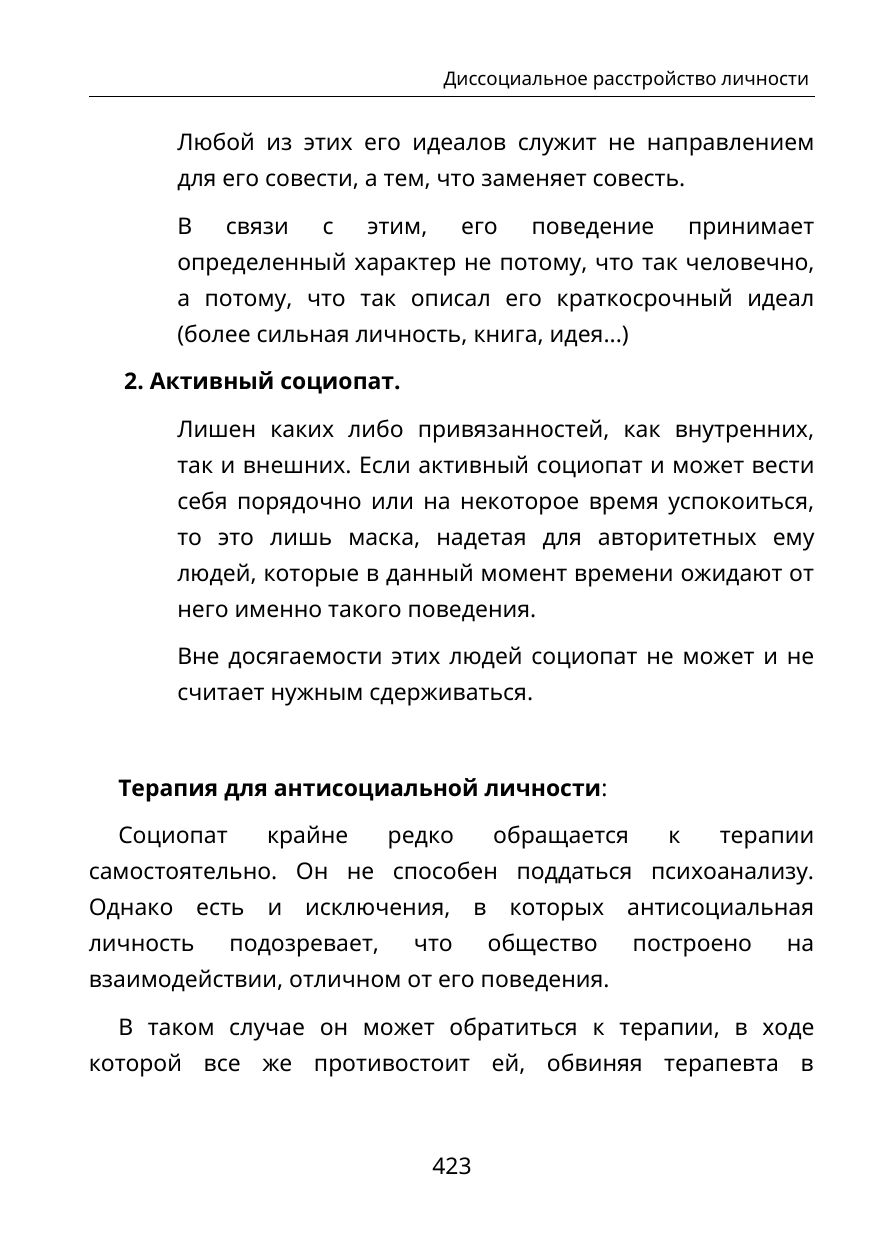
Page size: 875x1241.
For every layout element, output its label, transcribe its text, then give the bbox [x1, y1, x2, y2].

list Лишен каких либо привязанностей, как внутренних, так и внешних. Если активный социопат и может вести себя порядочно или на некоторое время успокоиться, то это лишь маска, надетая для авторитетных ему людей, которые в данный момент времени ожидают от него именно такого поведения. [118, 413, 815, 624]
list В связи с этим, его поведение принимает определенный характер не потому, что так человечно, а потому, что так описал его краткосрочный идеал (более сильная личность, книга, идея...) [118, 210, 815, 349]
text В таком случае он может обратиться к терапии, в ходе которой все же противостоит ей, обвиняя терапевта в [88, 1011, 815, 1078]
text Терапия для антисоциальной личности: [88, 772, 815, 803]
list Активный социопат. [118, 365, 815, 396]
list Любой из этих его идеалов служит не направлением для его совести, а тем, что заменяет совесть. [118, 126, 815, 193]
list Вне досягаемости этих людей социопат не может и не считает нужным сдерживаться. [118, 640, 815, 707]
text Социопат крайне редко обращается к терапии самостоятельно. Он не способен поддаться психоанализу. Однако есть и исключения, в которых антисоциальная личность подозревает, что общество построено на взаимодействии, отличном от его поведения. [88, 819, 815, 994]
